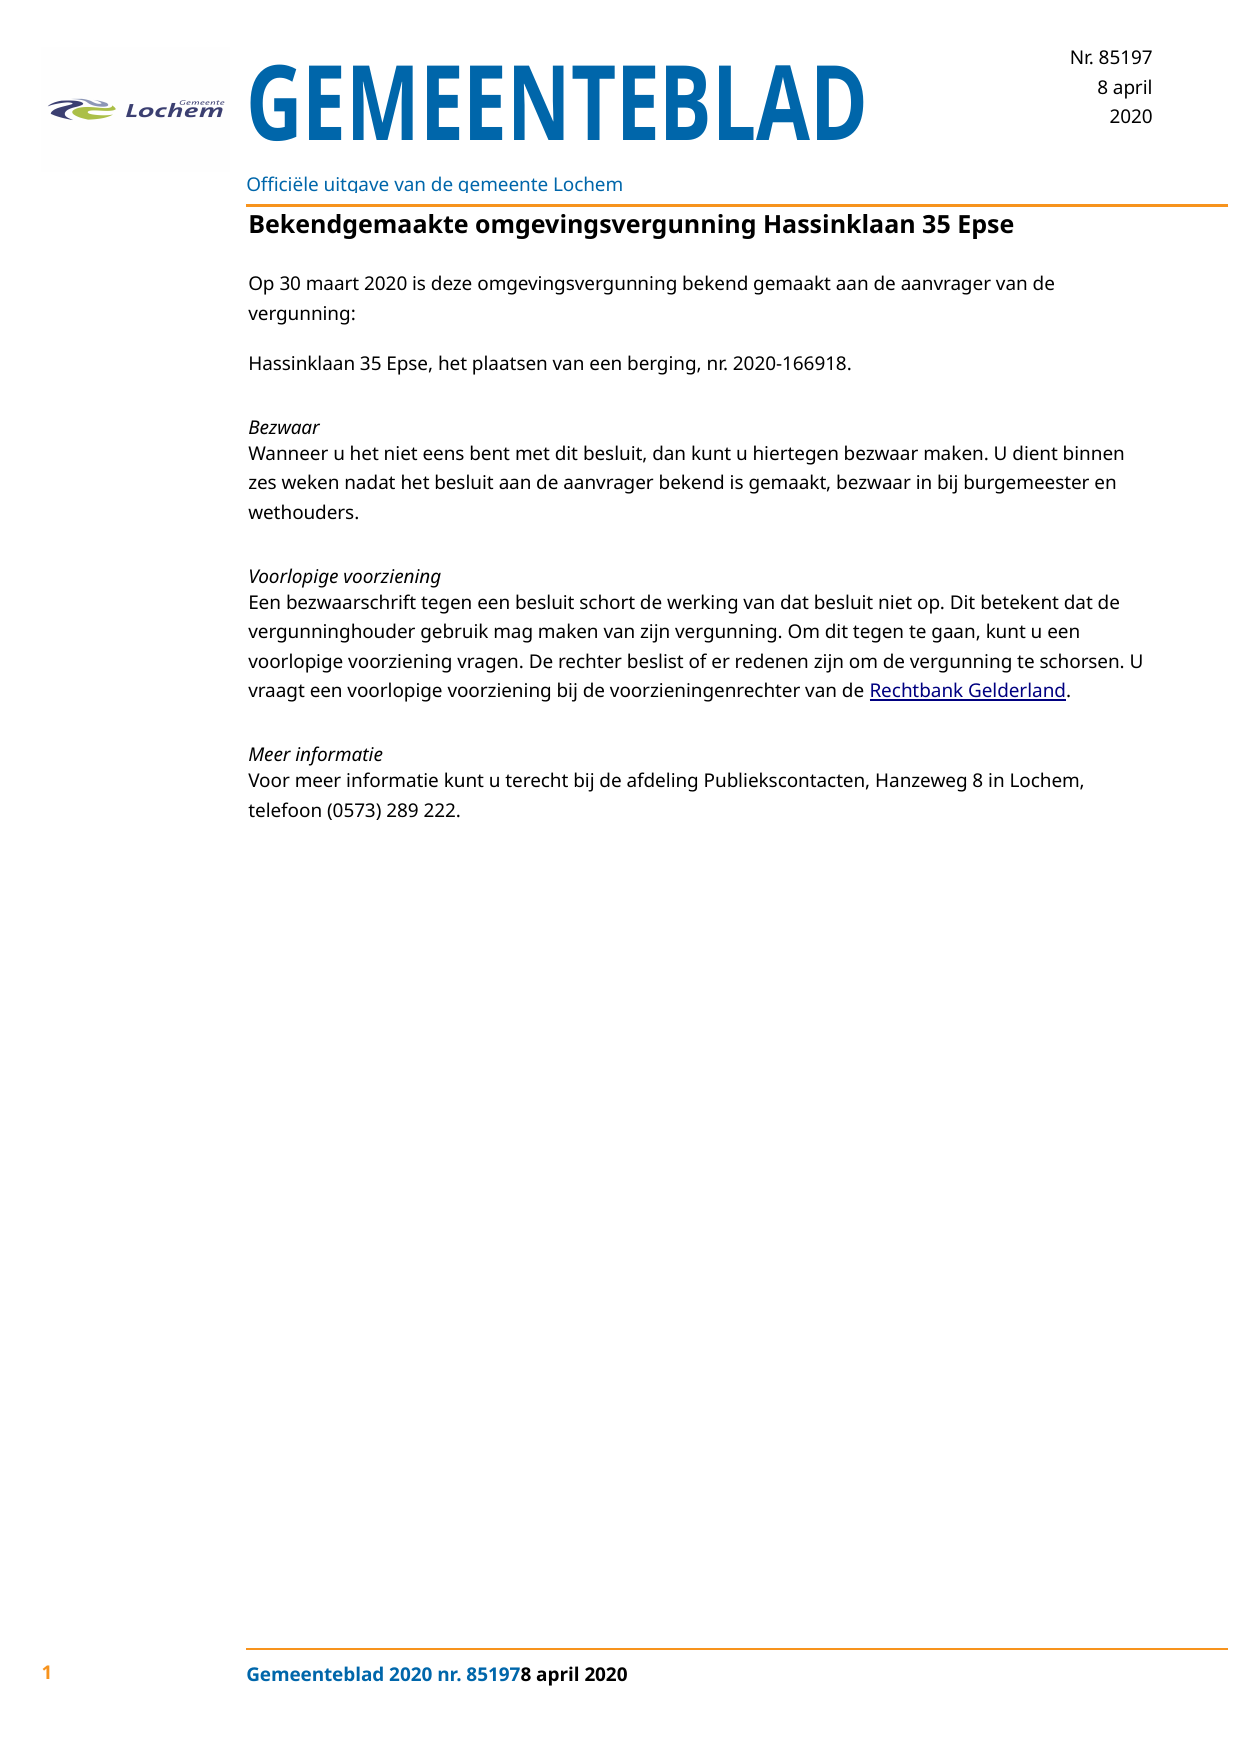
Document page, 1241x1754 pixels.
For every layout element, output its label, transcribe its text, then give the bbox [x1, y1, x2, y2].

text Voorlopige voorziening [248, 563, 1152, 589]
text Bekendgemaakte omgevingsvergunning Hassinklaan 35 Epse [248, 207, 1152, 241]
text Hassinklaan 35 Epse, het plaatsen van een berging, nr. 2020-166918. [248, 350, 1152, 376]
text Meer informatie [248, 742, 1152, 767]
text Wanneer u het niet eens bent met dit besluit, dan kunt u hiertegen bezwaar maken. U dient binnen zes weken nadat het besluit aan de aanvrager bekend is gemaakt, bezwaar in bij burgemeester en wethouders. [248, 440, 1152, 525]
picture [41, 47, 231, 172]
text Voor meer informatie kunt u terecht bij de afdeling Publiekscontacten, Hanzeweg 8 in Lochem, telefoon (0573) 289 222. [248, 767, 1152, 823]
text Een bezwaarschrift tegen een besluit schort de werking van dat besluit niet op. Dit betekent dat de vergunninghouder gebruik mag maken van zijn vergunning. Om dit tegen te gaan, kunt u een voorlopige voorziening vragen. De rechter beslist of er redenen zijn om de vergunning te schorsen. U vraagt een voorlopige voorziening bij de voorzieningenrechter van de Rechtbank Gelderland. [248, 589, 1152, 703]
text Bezwaar [248, 414, 1152, 440]
text Op 30 maart 2020 is deze omgevingsvergunning bekend gemaakt aan de aanvrager van de vergunning: [248, 270, 1152, 326]
